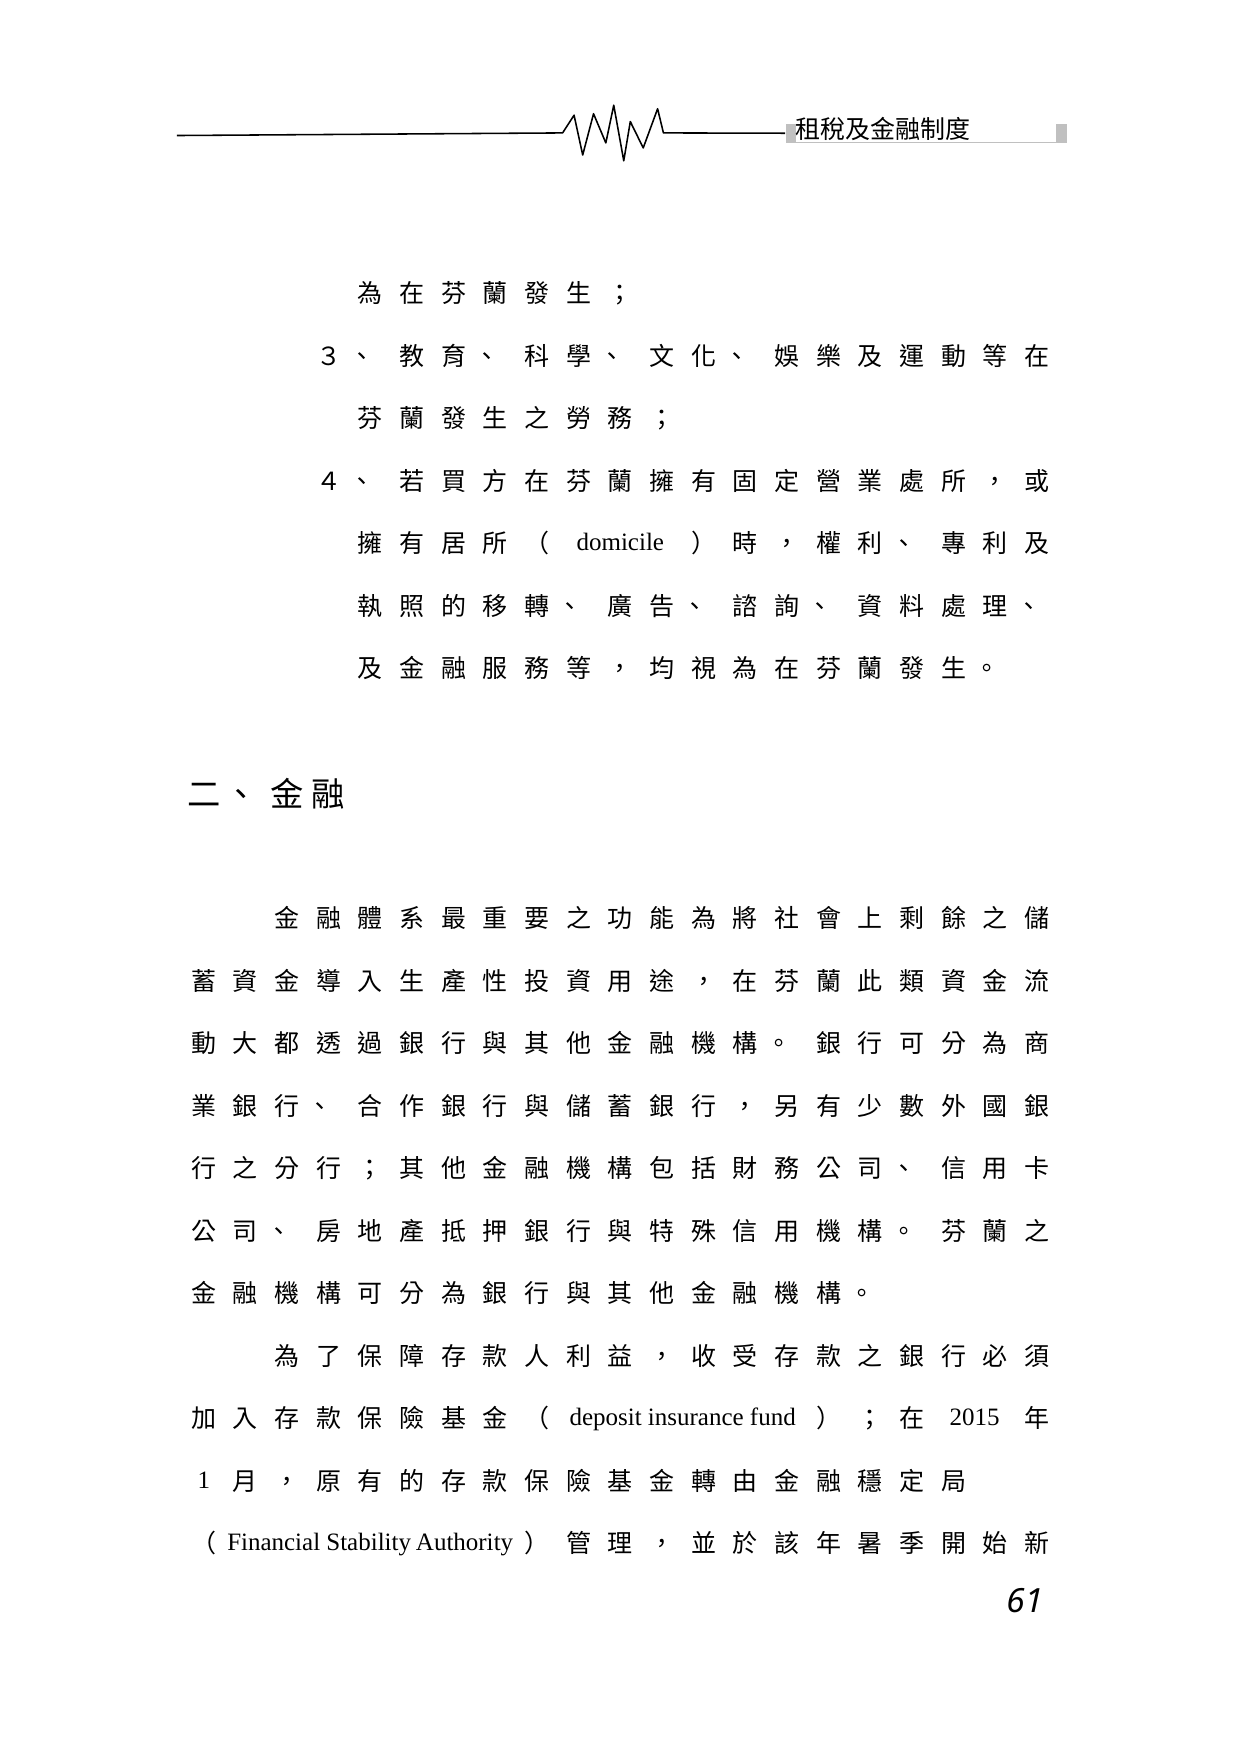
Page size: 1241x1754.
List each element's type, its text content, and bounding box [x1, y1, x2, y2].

text 金融體系最重要之功能為將社會上剩餘之儲蓄資金導入生產性投資用途，在芬蘭此類資金流動大都透過銀行與其他金融機構。銀行可分為商業銀行、合作銀行與儲蓄銀行，另有少數外國銀行之分行；其他金融機構包括財務公司、信用卡公司、房地產抵押銀行與特殊信用機構。芬蘭之金融機構可分為銀行與其他金融機構。 [183, 875, 1058, 1313]
text ４、若買方在芬蘭擁有固定營業處所，或擁有居所（domicile）時，權利、專利及執照的移轉、廣告、諮詢、資料處理、及金融服務等，均視為在芬蘭發生。 [281, 438, 1058, 688]
text 為了保障存款人利益，收受存款之銀行必須加入存款保險基金（deposit insurance fund）；在2015年1月，原有的存款保險基金轉由金融穩定局（Financial Stability Authority）管理，並於該年暑季開始新 [183, 1313, 1058, 1563]
text 為在芬蘭發生； [281, 250, 1058, 313]
text ３、教育、科學、文化、娛樂及運動等在芬蘭發生之勞務； [281, 313, 1058, 438]
text 二、金融 [183, 750, 1058, 813]
